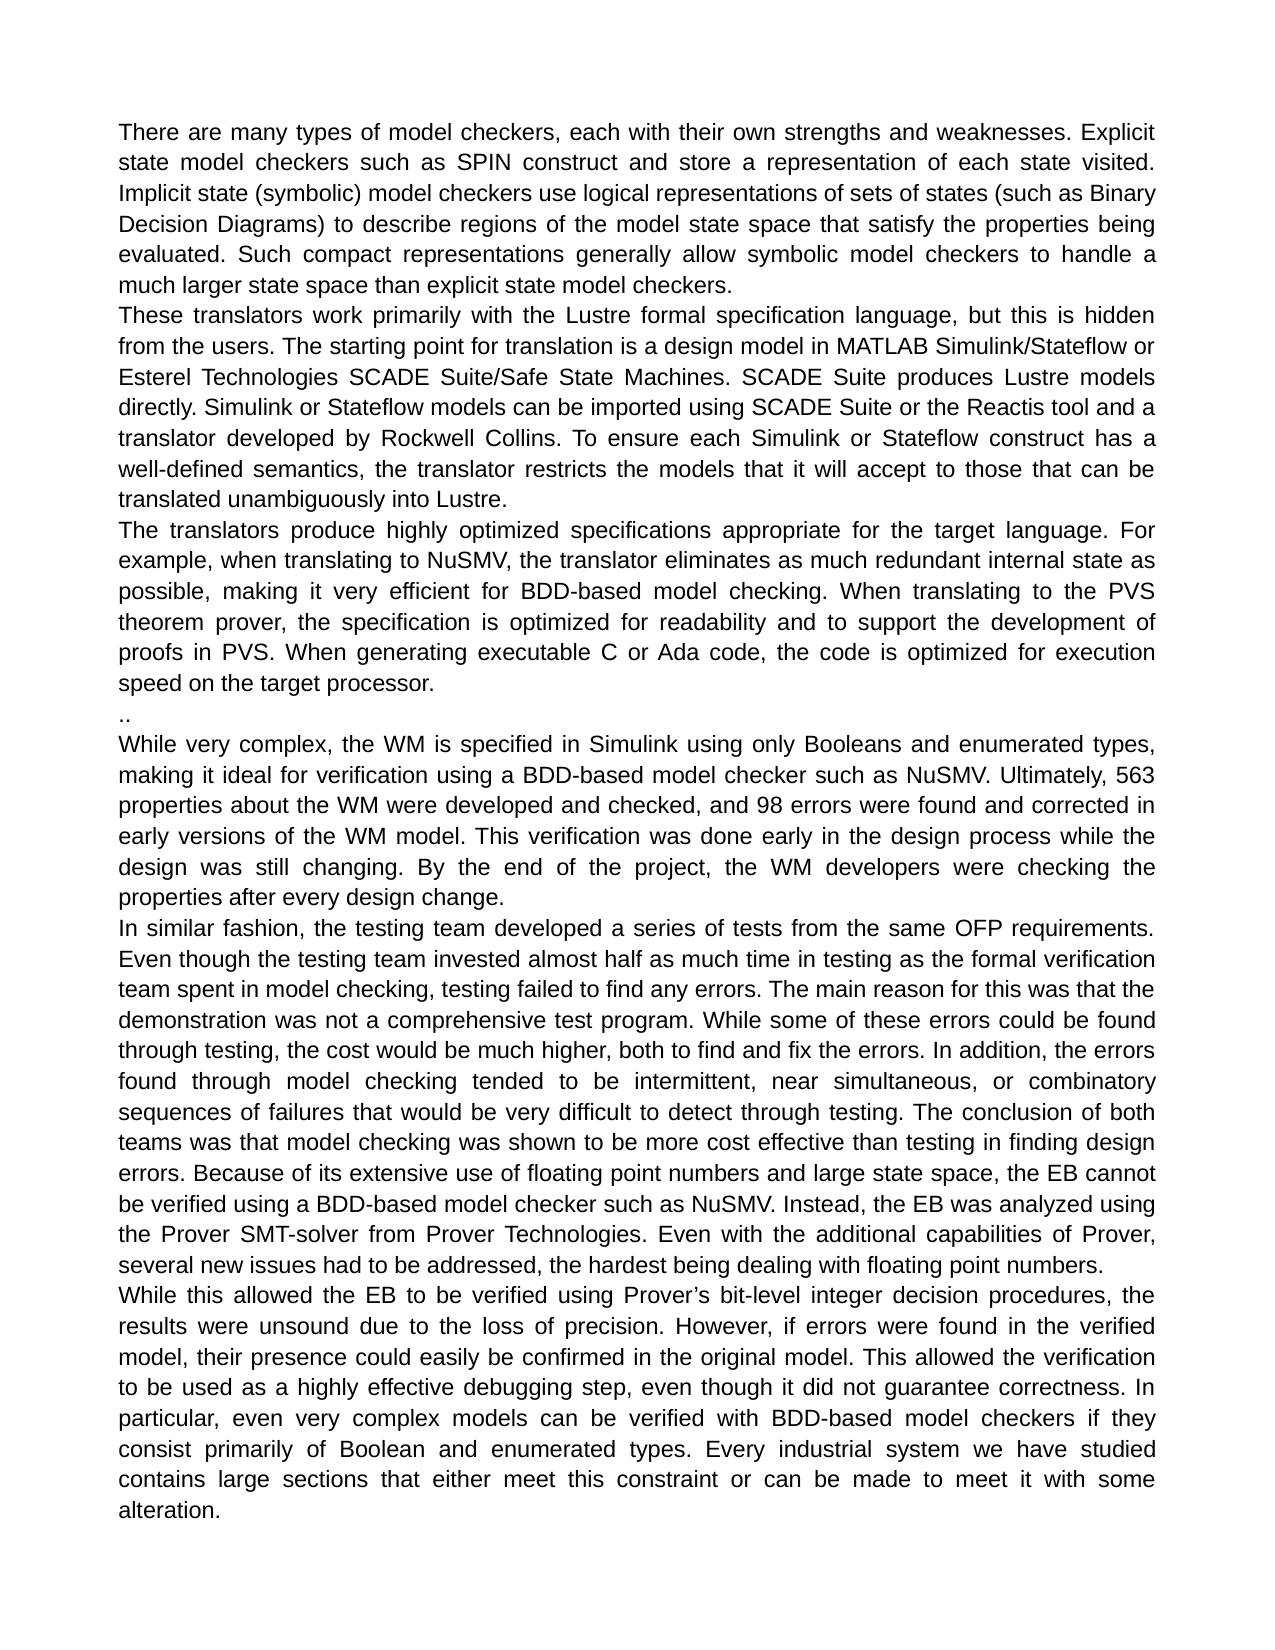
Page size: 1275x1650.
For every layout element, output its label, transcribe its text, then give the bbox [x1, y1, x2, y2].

text These translators work primarily with the Lustre formal specification language, but this is hidden from the users. The starting point for translation is a design model in MATLAB Simulink/Stateflow or Esterel Technologies SCADE Suite/Safe State Machines. SCADE Suite produces Lustre models directly. Simulink or Stateflow models can be imported using SCADE Suite or the Reactis tool and a translator developed by Rockwell Collins. To ensure each Simulink or Stateflow construct has a well-defined semantics, the translator restricts the models that it will accept to those that can be translated unambiguously into Lustre. [118, 302, 1157, 512]
text While this allowed the EB to be verified using Prover’s bit-level integer decision procedures, the results were unsound due to the loss of precision. However, if errors were found in the verified model, their presence could easily be confirmed in the original model. This allowed the verification to be used as a highly effective debugging step, even though it did not guarantee correctness. In particular, even very complex models can be verified with BDD-based model checkers if they consist primarily of Boolean and enumerated types. Every industrial system we have studied contains large sections that either meet this constraint or can be made to meet it with some alteration. [118, 1282, 1157, 1523]
text While very complex, the WM is specified in Simulink using only Booleans and enumerated types, making it ideal for verification using a BDD-based model checker such as NuSMV. Ultimately, 563 properties about the WM were developed and checked, and 98 errors were found and corrected in early versions of the WM model. This verification was done early in the design process while the design was still changing. By the end of the project, the WM developers were checking the properties after every design change. [118, 731, 1157, 911]
text The translators produce highly optimized specifications appropriate for the target language. For example, when translating to NuSMV, the translator eliminates as much redundant internal state as possible, making it very efficient for BDD-based model checking. When translating to the PVS theorem prover, the specification is optimized for readability and to support the development of proofs in PVS. When generating executable C or Ada code, the code is optimized for execution speed on the target processor. [118, 516, 1157, 696]
text There are many types of model checkers, each with their own strengths and weaknesses. Explicit state model checkers such as SPIN construct and store a representation of each state visited. Implicit state (symbolic) model checkers use logical representations of sets of states (such as Binary Decision Diagrams) to describe regions of the model state space that satisfy the properties being evaluated. Such compact representations generally allow symbolic model checkers to handle a much larger state space than explicit state model checkers. [118, 118, 1157, 298]
text .. [118, 700, 1157, 727]
text In similar fashion, the testing team developed a series of tests from the same OFP requirements. Even though the testing team invested almost half as much time in testing as the formal verification team spent in model checking, testing failed to find any errors. The main reason for this was that the demonstration was not a comprehensive test program. While some of these errors could be found through testing, the cost would be much higher, both to find and fix the errors. In addition, the errors found through model checking tended to be intermittent, near simultaneous, or combinatory sequences of failures that would be very difficult to detect through testing. The conclusion of both teams was that model checking was shown to be more cost effective than testing in finding design errors. Because of its extensive use of floating point numbers and large state space, the EB cannot be verified using a BDD-based model checker such as NuSMV. Instead, the EB was analyzed using the Prover SMT-solver from Prover Technologies. Even with the additional capabilities of Prover, several new issues had to be addressed, the hardest being dealing with floating point numbers. [118, 914, 1157, 1278]
